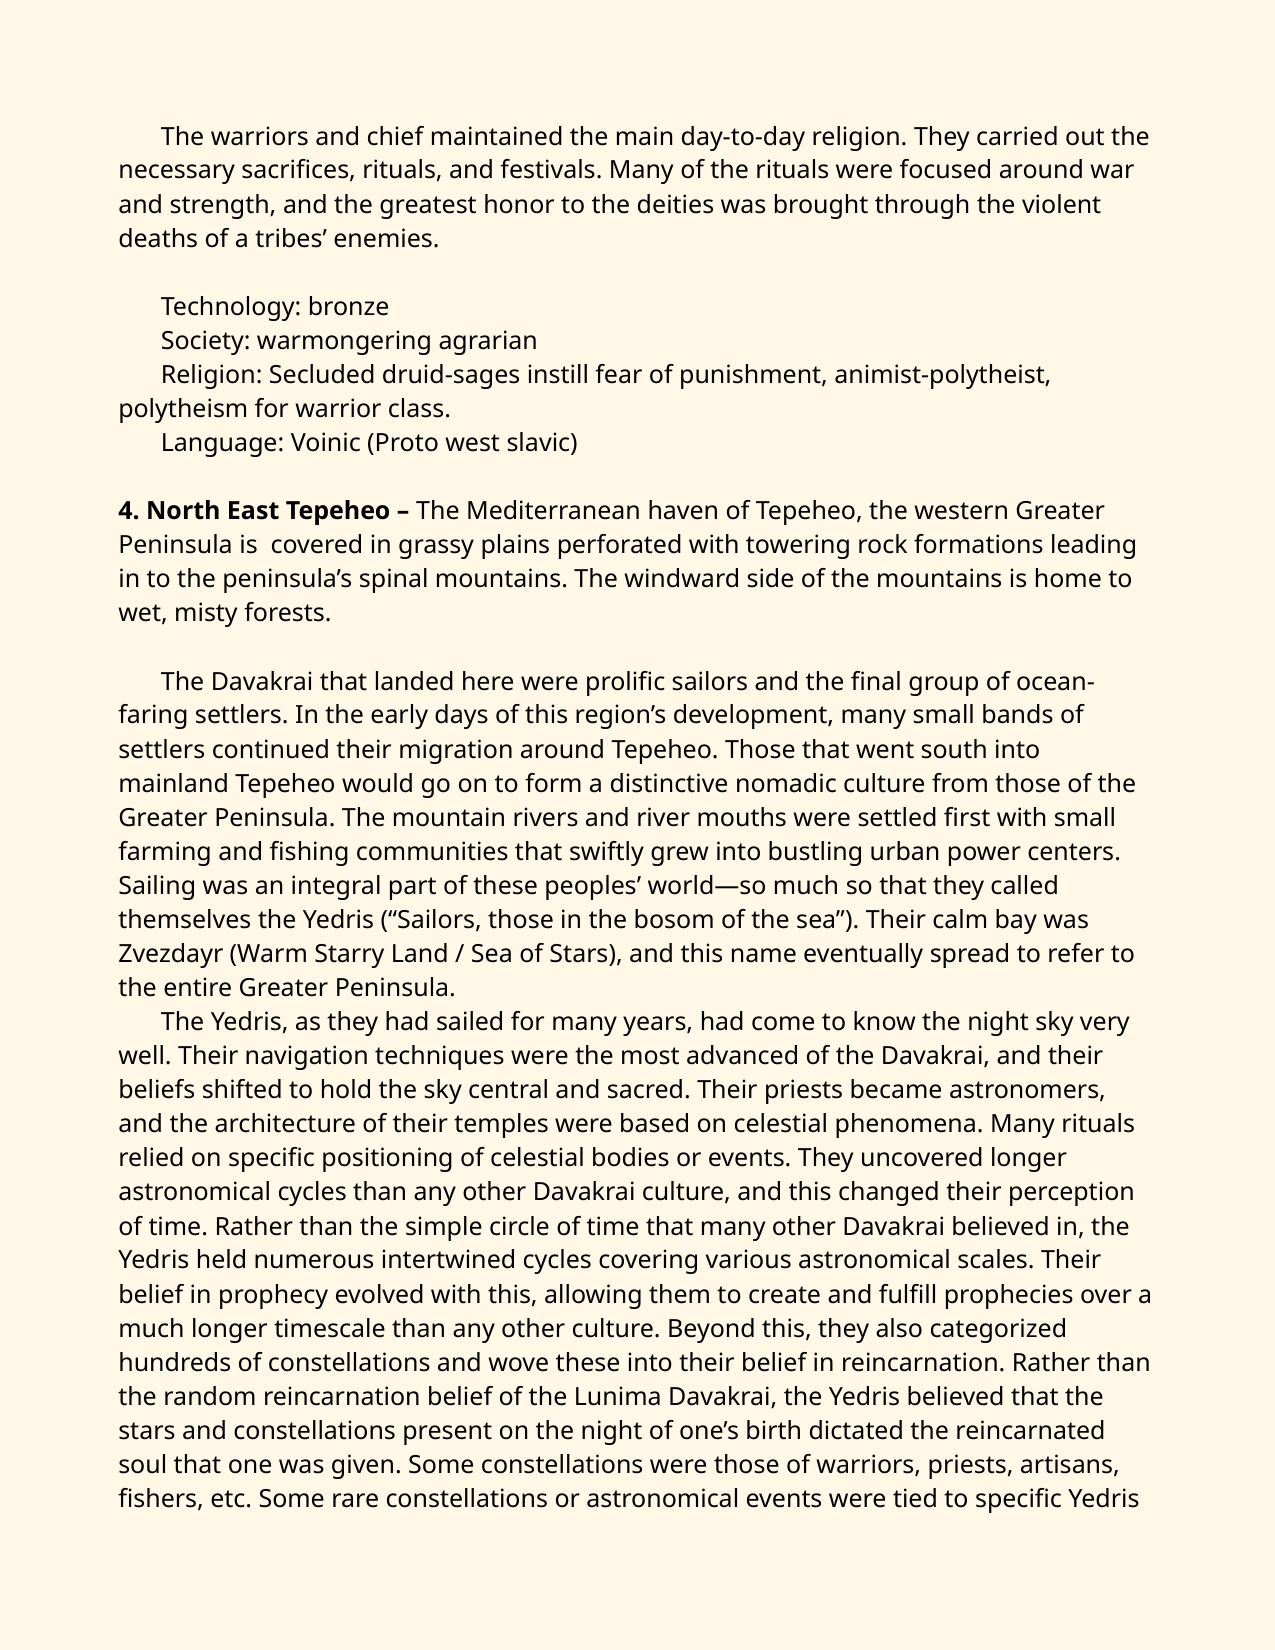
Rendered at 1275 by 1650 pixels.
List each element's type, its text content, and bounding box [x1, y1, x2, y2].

text Religion: Secluded druid-sages instill fear of punishment, animist-polytheist, polytheism for warrior class. [118, 357, 1157, 425]
text The Yedris, as they had sailed for many years, had come to know the night sky very well. Their navigation techniques were the most advanced of the Davakrai, and their beliefs shifted to hold the sky central and sacred. Their priests became astronomers, and the architecture of their temples were based on celestial phenomena. Many rituals relied on specific positioning of celestial bodies or events. They uncovered longer astronomical cycles than any other Davakrai culture, and this changed their perception of time. Rather than the simple circle of time that many other Davakrai believed in, the Yedris held numerous intertwined cycles covering various astronomical scales. Their belief in prophecy evolved with this, allowing them to create and fulfill prophecies over a much longer timescale than any other culture. Beyond this, they also categorized hundreds of constellations and wove these into their belief in reincarnation. Rather than the random reincarnation belief of the Lunima Davakrai, the Yedris believed that the stars and constellations present on the night of one’s birth dictated the reincarnated soul that one was given. Some constellations were those of warriors, priests, artisans, fishers, etc. Some rare constellations or astronomical events were tied to specific Yedris [118, 1004, 1157, 1515]
text Technology: bronze [118, 288, 1157, 322]
text The Davakrai that landed here were prolific sailors and the final group of ocean-faring settlers. In the early days of this region’s development, many small bands of settlers continued their migration around Tepeheo. Those that went south into mainland Tepeheo would go on to form a distinctive nomadic culture from those of the Greater Peninsula. The mountain rivers and river mouths were settled first with small farming and fishing communities that swiftly grew into bustling urban power centers. Sailing was an integral part of these peoples’ world—so much so that they called themselves the Yedris (“Sailors, those in the bosom of the sea”). Their calm bay was Zvezdayr (Warm Starry Land / Sea of Stars), and this name eventually spread to refer to the entire Greater Peninsula. [118, 663, 1157, 1004]
text Language: Voinic (Proto west slavic) [118, 425, 1157, 459]
text The warriors and chief maintained the main day-to-day religion. They carried out the necessary sacrifices, rituals, and festivals. Many of the rituals were focused around war and strength, and the greatest honor to the deities was brought through the violent deaths of a tribes’ enemies. [118, 118, 1157, 254]
text 4. North East Tepeheo – The Mediterranean haven of Tepeheo, the western Greater Peninsula is covered in grassy plains perforated with towering rock formations leading in to the peninsula’s spinal mountains. The windward side of the mountains is home to wet, misty forests. [118, 493, 1157, 629]
text Society: warmongering agrarian [118, 322, 1157, 357]
